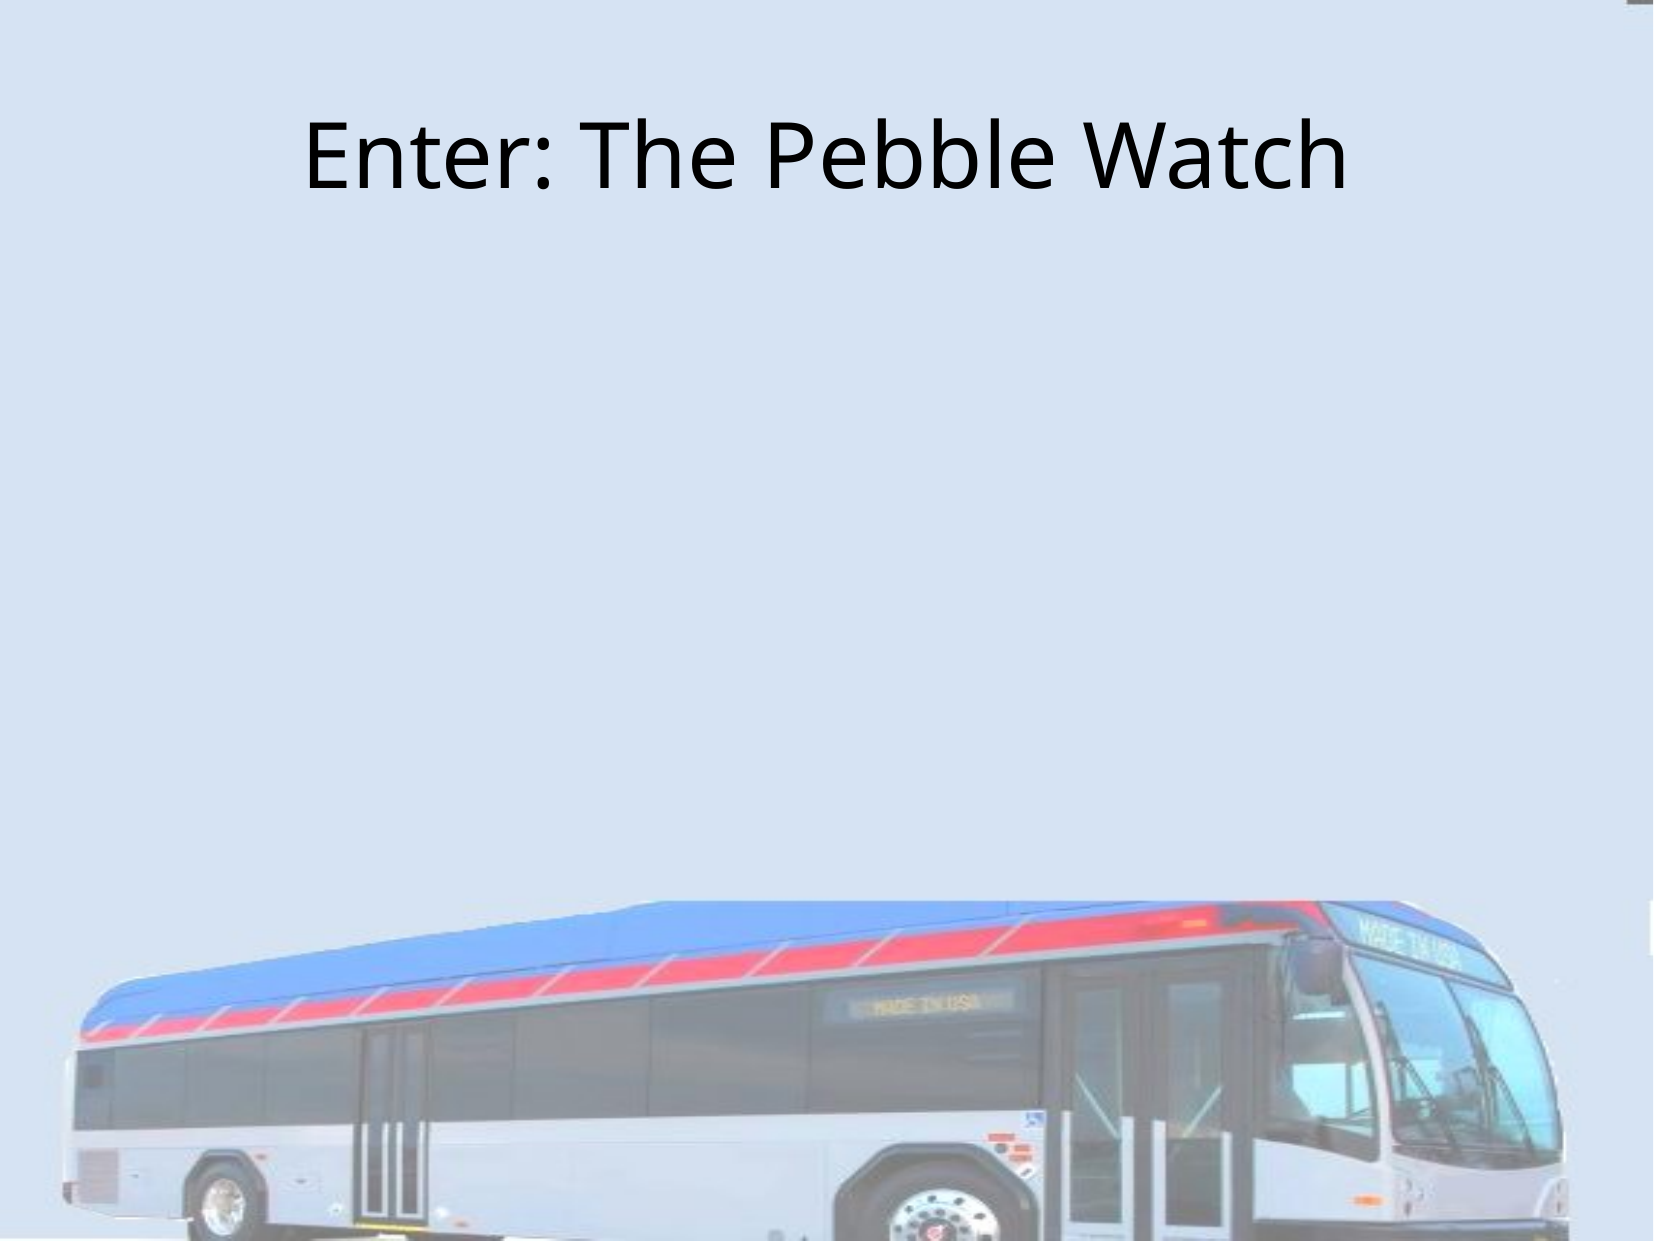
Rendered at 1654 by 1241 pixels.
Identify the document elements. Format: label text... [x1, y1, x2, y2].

title Enter: The Pebble Watch [82, 49, 1571, 257]
picture [0, 0, 1654, 1241]
